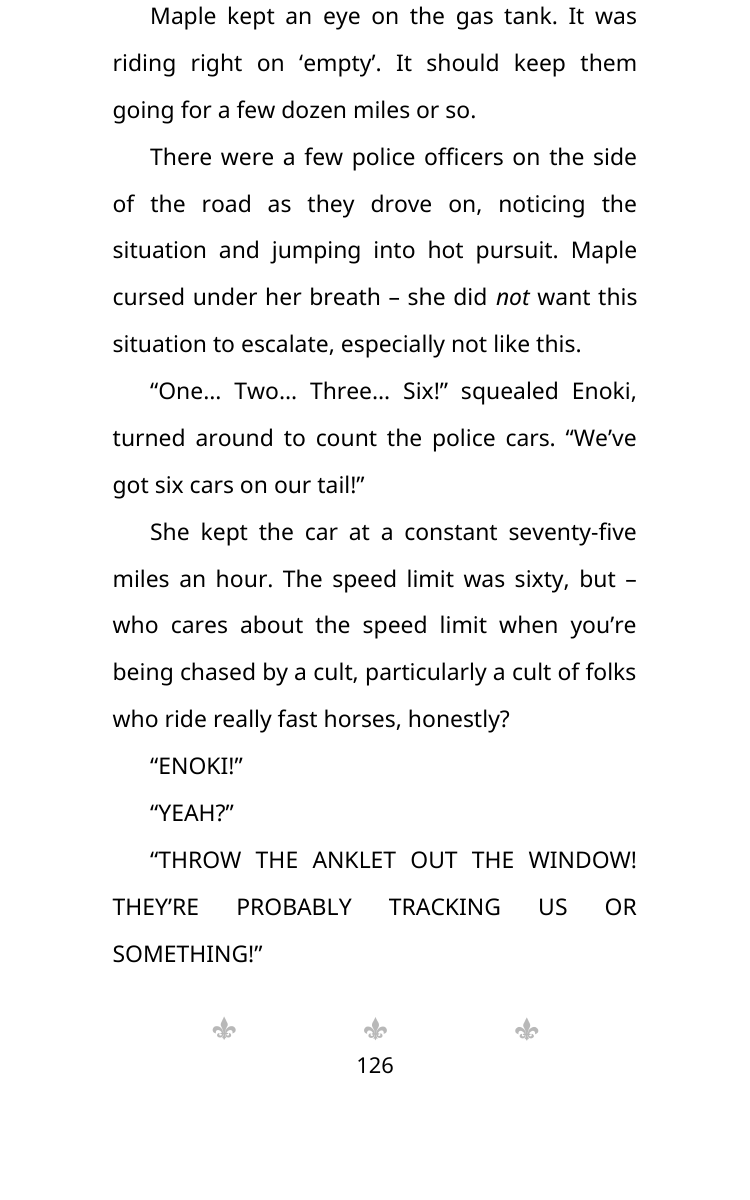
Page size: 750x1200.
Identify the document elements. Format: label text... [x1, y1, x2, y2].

text She kept the car at a constant seventy-five miles an hour. The speed limit was sixty, but – who cares about the speed limit when you’re being chased by a cult, particularly a cult of folks who ride really fast horses, honestly? [112, 516, 637, 734]
text There were a few police officers on the side of the road as they drove on, noticing the situation and jumping into hot pursuit. Maple cursed under her breath – she did not want this situation to escalate, especially not like this. [112, 141, 637, 359]
text “YEAH?” [112, 797, 637, 828]
text Maple kept an eye on the gas tank. It was riding right on ‘empty’. It should keep them going for a few dozen miles or so. [112, 0, 637, 125]
text “THROW THE ANKLET OUT THE WINDOW! THEY’RE PROBABLY TRACKING US OR SOMETHING!” [112, 844, 637, 969]
text “One… Two… Three… Six!” squealed Enoki, turned around to count the police cars. “We’ve got six cars on our tail!” [112, 375, 637, 500]
text “ENOKI!” [112, 750, 637, 781]
